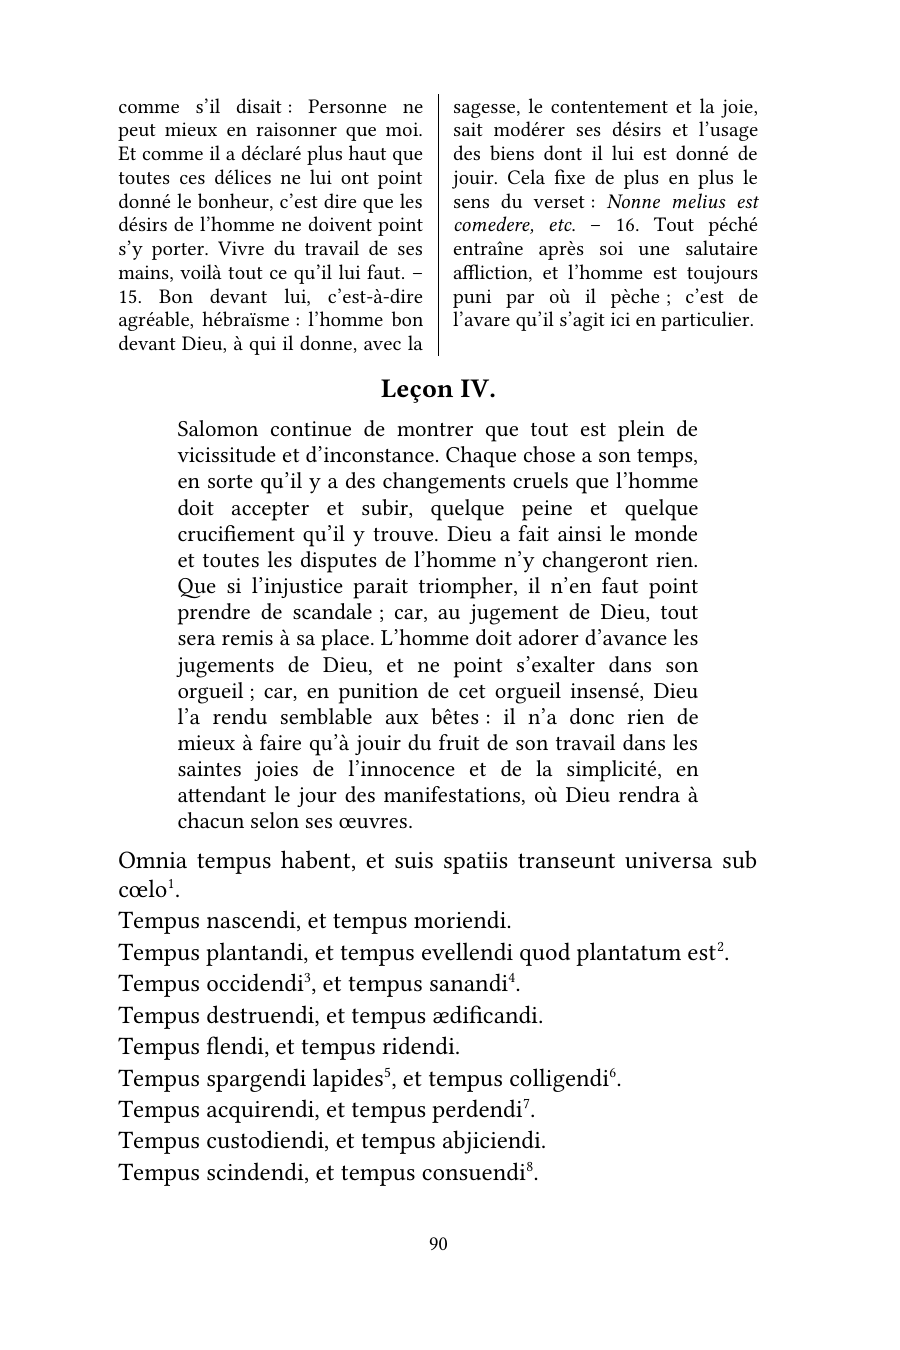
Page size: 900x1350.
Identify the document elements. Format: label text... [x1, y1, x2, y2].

text Tempus plantandi, et tempus evellendi quod plantatum est2. [118, 938, 758, 966]
text sagesse, le contentement et la joie, sait modérer ses désirs et l’usage des biens dont il lui est donné de jouir. Cela fixe de plus en plus le sens du verset : Nonne melius est comedere, etc. – 16. Tout péché entraîne après soi une salutaire affliction, et l’homme est toujours puni par où il pèche ; c’est de l’avare qu’il s’agit ici en particulier. [453, 94, 758, 332]
text Tempus custodiendi, et tempus abjiciendi. [118, 1126, 758, 1155]
text Tempus destruendi, et tempus ædificandi. [118, 1001, 758, 1029]
text Tempus occidendi3, et tempus sanandi4. [118, 969, 758, 998]
text Salomon continue de montrer que tout est plein de vicissitude et d’inconstance. Chaque chose a son temps, en sorte qu’il y a des changements cruels que l’homme doit accepter et subir, quelque peine et quelque crucifiement qu’il y trouve. Dieu a fait ainsi le monde et toutes les disputes de l’homme n’y changeront rien. Que si l’injustice parait triompher, il n’en faut point prendre de scandale ; car, au jugement de Dieu, tout sera remis à sa place. L’homme doit adorer d’avance les jugements de Dieu, et ne point s’exalter dans son orgueil ; car, en punition de cet orgueil insensé, Dieu l’a rendu semblable aux bêtes : il n’a donc rien de mieux à faire qu’à jouir du fruit de son travail dans les saintes joies de l’innocence et de la simplicité, en attendant le jour des manifestations, où Dieu rendra à chacun selon ses œuvres. [177, 416, 699, 834]
text Tempus acquirendi, et tempus perdendi7. [118, 1095, 758, 1123]
text Tempus spargendi lapides5, et tempus colligendi6. [118, 1063, 758, 1092]
text Tempus flendi, et tempus ridendi. [118, 1032, 758, 1061]
text Tempus nascendi, et tempus moriendi. [118, 906, 758, 935]
text Tempus scindendi, et tempus consuendi8. [118, 1158, 758, 1186]
text Leçon IV. [118, 373, 758, 404]
text comme s’il disait : Personne ne peut mieux en raisonner que moi. Et comme il a déclaré plus haut que toutes ces délices ne lui ont point donné le bonheur, c’est dire que les désirs de l’homme ne doivent point s’y porter. Vivre du travail de ses mains, voilà tout ce qu’il lui faut. – 15. Bon devant lui, c’est-à-dire agréable, hébraïsme : l’homme bon devant Dieu, à qui il donne, avec la [118, 94, 423, 356]
text Omnia tempus habent, et suis spatiis transeunt universa sub cœlo1. [118, 846, 758, 903]
